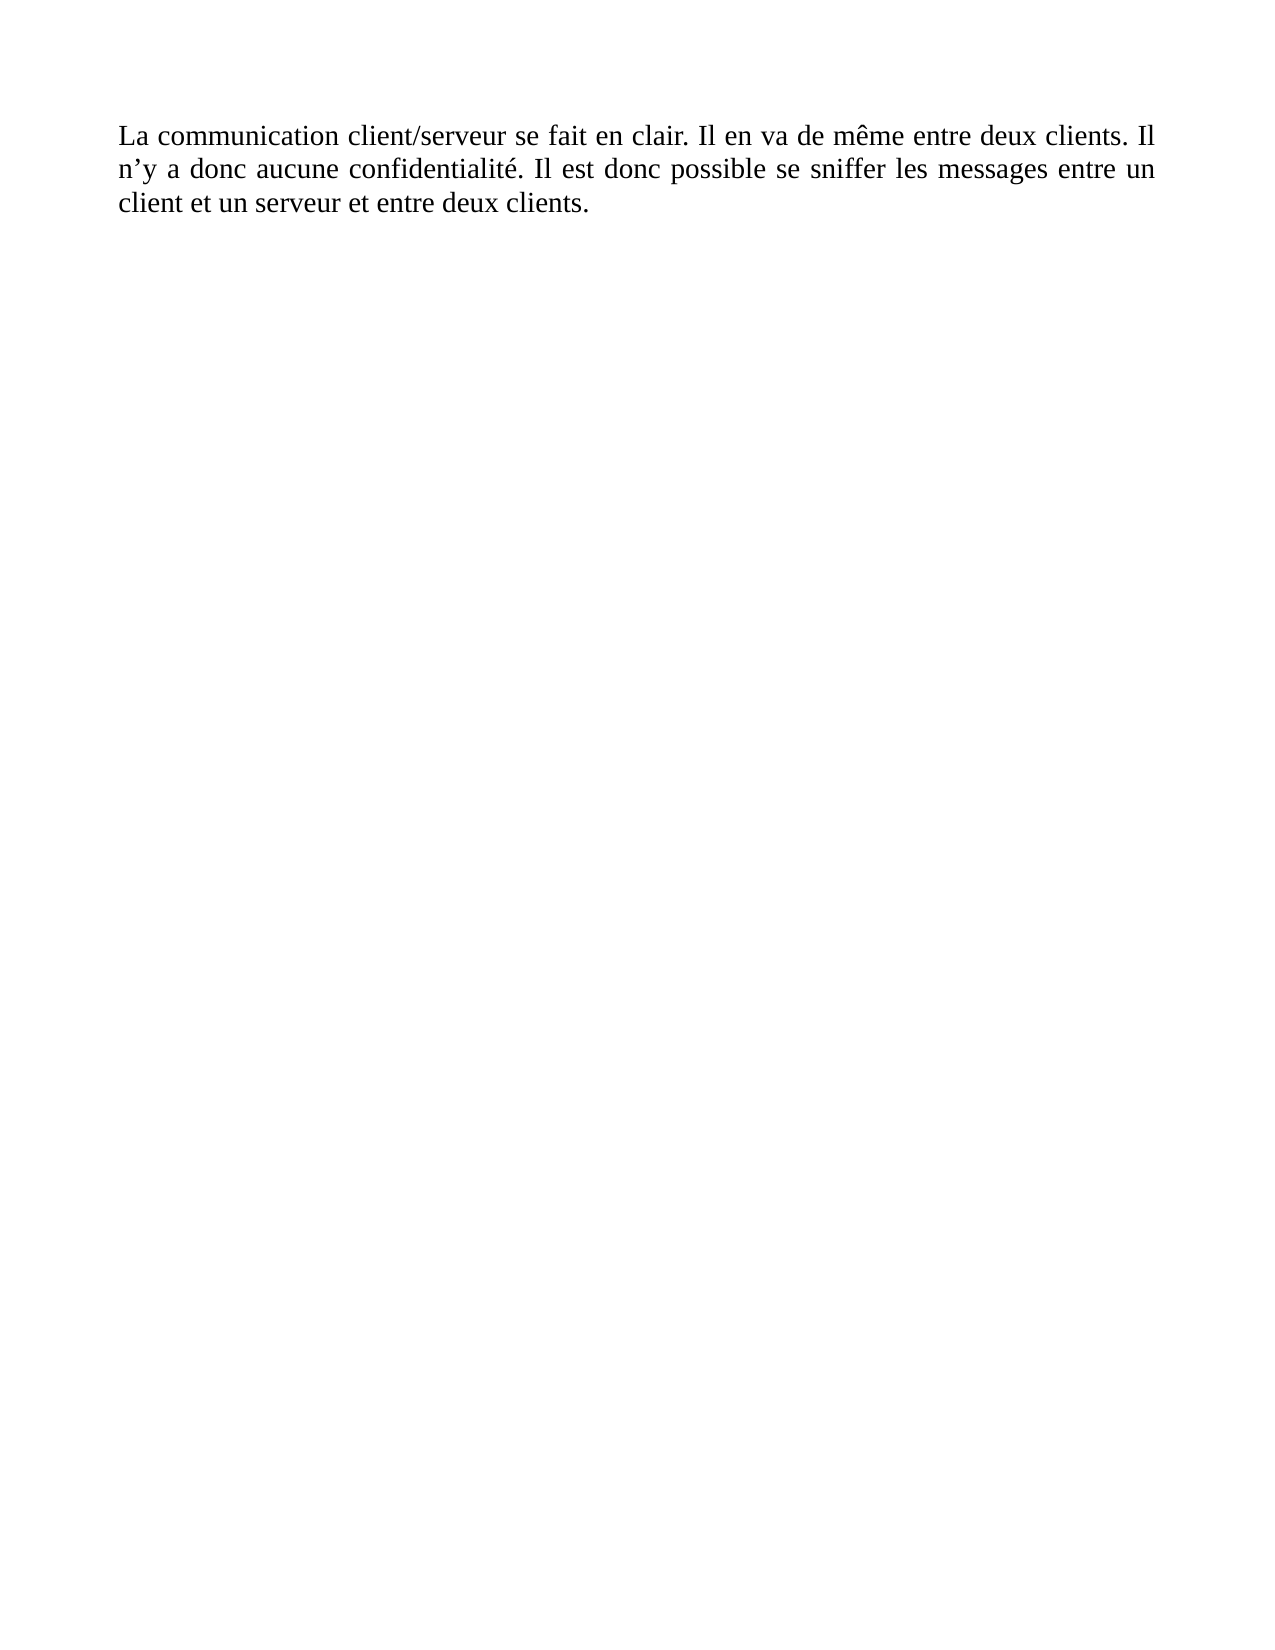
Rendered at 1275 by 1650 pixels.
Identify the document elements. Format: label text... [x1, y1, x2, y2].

text La communication client/serveur se fait en clair. Il en va de même entre deux clients. Il n’y a donc aucune confidentialité. Il est donc possible se sniffer les messages entre un client et un serveur et entre deux clients. [118, 118, 1157, 219]
